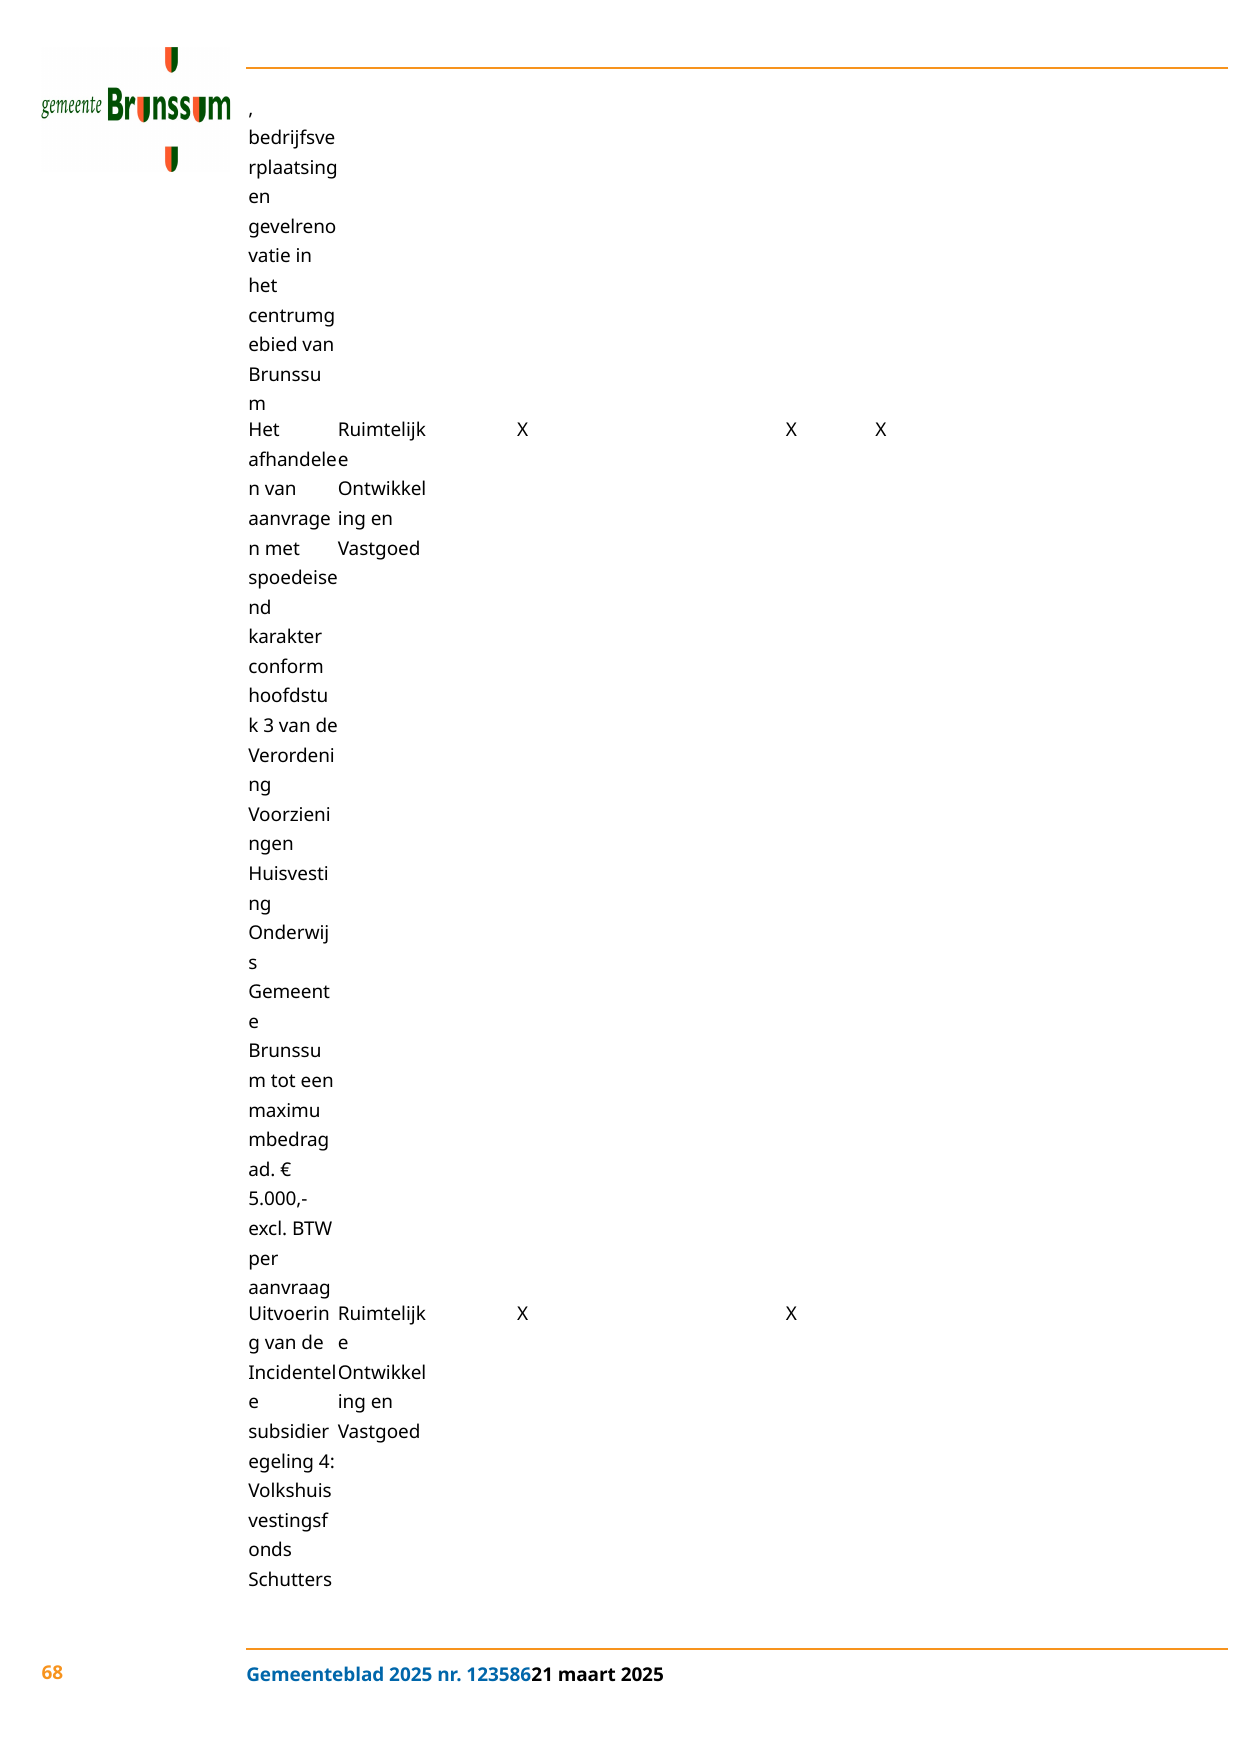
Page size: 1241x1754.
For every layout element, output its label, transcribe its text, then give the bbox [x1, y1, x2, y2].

table_cell [786, 95, 875, 416]
table_cell Ruimtelijke Ontwikkeling en Vastgoed [338, 1300, 427, 1592]
table_cell X [786, 1300, 875, 1592]
table_cell [606, 95, 696, 416]
table_cell [965, 95, 1054, 416]
table_cell , bedrijfsverplaatsing en gevelrenovatie in het centrumgebied van Brunssum [248, 95, 338, 416]
table_cell [1054, 1300, 1152, 1592]
table_cell Het afhandelen van aanvragen met spoedeisend karakter conform hoofdstuk 3 van de Verordening Voorzieningen Huisvesting Onderwijs Gemeente Brunssum tot een maximumbedrag ad. € 5.000,- excl. BTW per aanvraag [248, 416, 338, 1300]
table_cell X [786, 416, 875, 1300]
table_cell [965, 1300, 1054, 1592]
table_cell Uitvoering van de Incidentele subsidieregeling 4: Volkshuisvestingsfonds Schutters [248, 1300, 338, 1592]
table_cell [427, 1300, 517, 1592]
table_cell X [517, 416, 606, 1300]
table_cell Ruimtelijke Ontwikkeling en Vastgoed [338, 416, 427, 1300]
table_cell [696, 1300, 786, 1592]
table_cell [965, 416, 1054, 1300]
table_cell [696, 95, 786, 416]
picture [41, 47, 231, 172]
table_cell [427, 416, 517, 1300]
table_cell X [517, 1300, 606, 1592]
table_cell [606, 416, 696, 1300]
table_cell X [875, 416, 965, 1300]
table_cell [1054, 416, 1152, 1300]
table_cell [696, 416, 786, 1300]
table_cell [1054, 95, 1152, 416]
table_cell [606, 1300, 696, 1592]
table_cell [875, 95, 965, 416]
table_cell [427, 95, 517, 416]
table_cell [517, 95, 606, 416]
table_cell [875, 1300, 965, 1592]
table_cell [338, 95, 427, 416]
